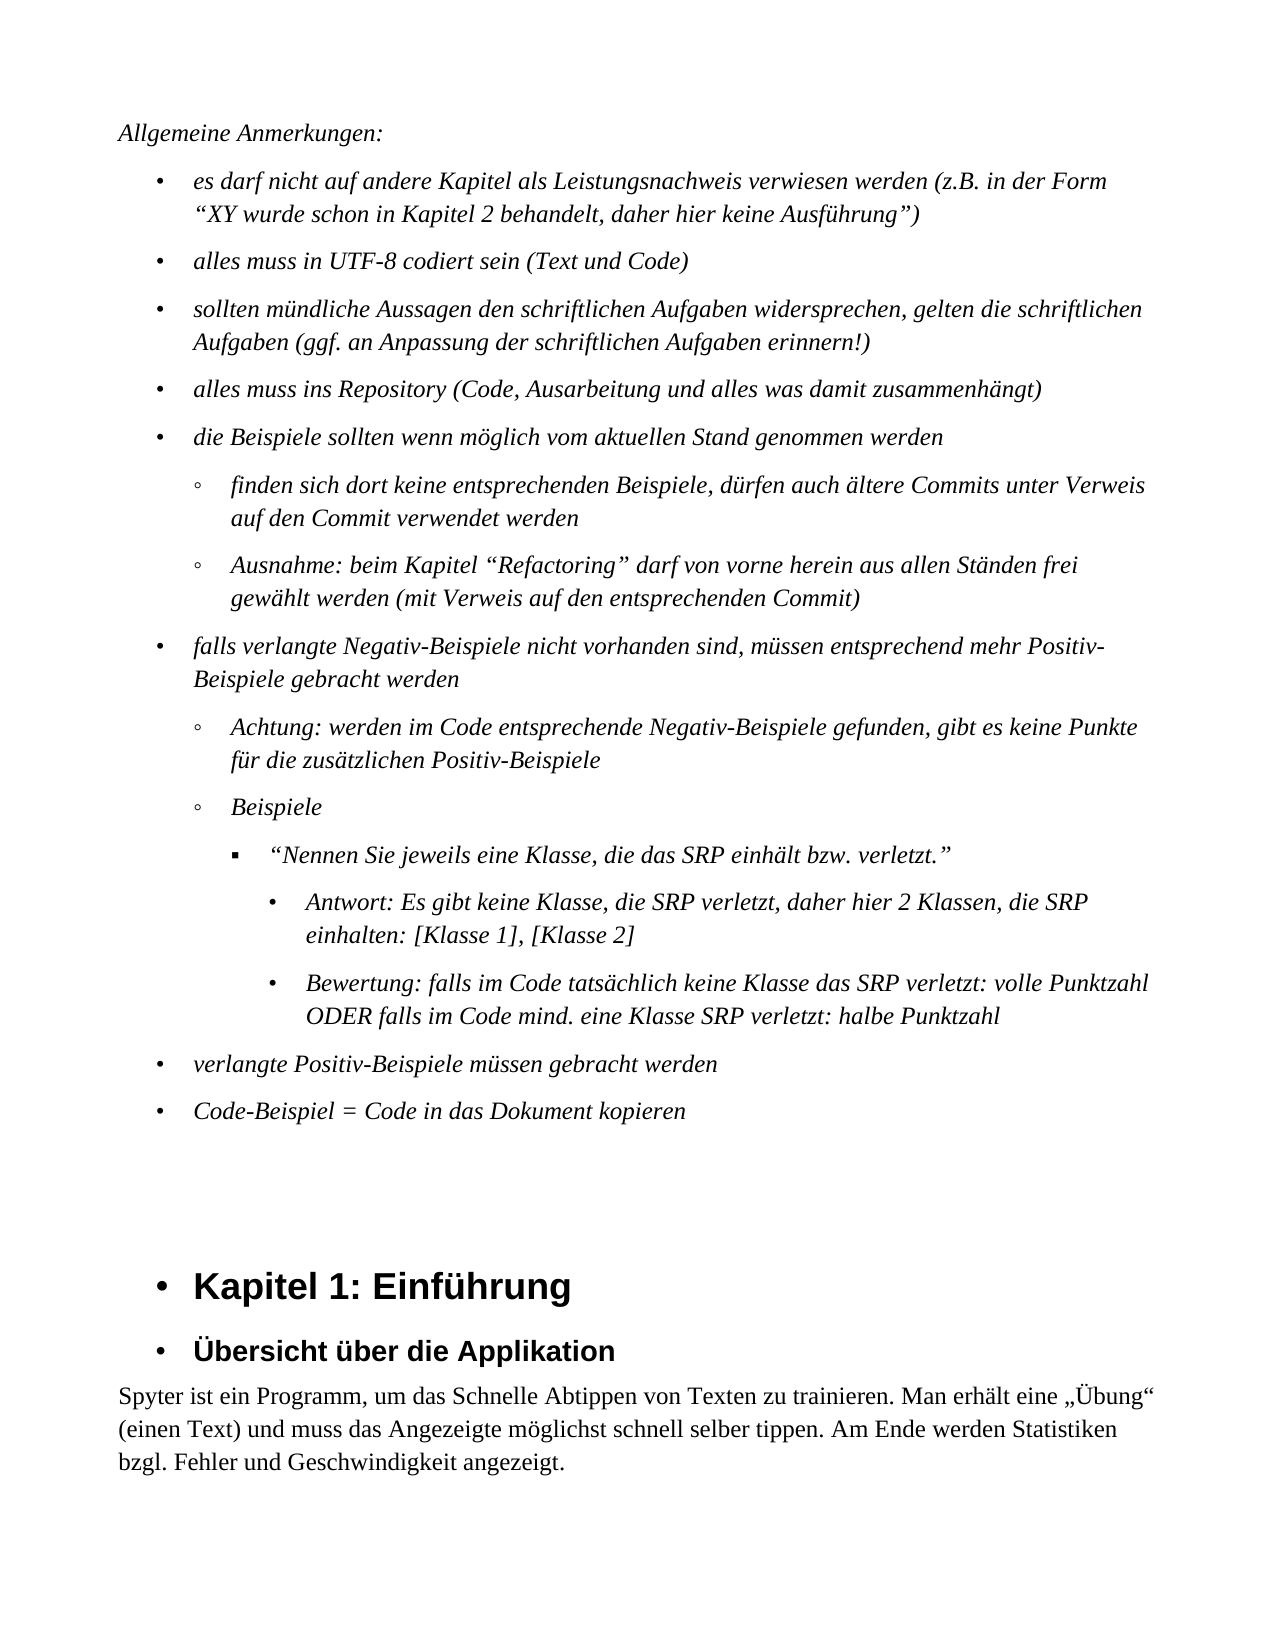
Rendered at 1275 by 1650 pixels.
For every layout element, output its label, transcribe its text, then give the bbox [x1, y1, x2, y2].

list verlangte Positiv-Beispiele müssen gebracht werden [156, 1049, 1157, 1077]
text Spyter ist ein Programm, um das Schnelle Abtippen von Texten zu trainieren. Man erhält eine „Übung“ (einen Text) und muss das Angezeigte möglichst schnell selber tippen. Am Ende werden Statistiken bzgl. Fehler und Geschwindigkeit angezeigt. [118, 1381, 1157, 1476]
subtitle Übersicht über die Applikation [156, 1334, 1157, 1368]
list Bewertung: falls im Code tatsächlich keine Klasse das SRP verletzt: volle Punktzahl ODER falls im Code mind. eine Klasse SRP verletzt: halbe Punktzahl [268, 968, 1157, 1030]
list Achtung: werden im Code entsprechende Negativ-Beispiele gefunden, gibt es keine Punkte für die zusätzlichen Positiv-Beispiele [193, 712, 1157, 773]
list es darf nicht auf andere Kapitel als Leistungsnachweis verwiesen werden (z.B. in der Form “XY wurde schon in Kapitel 2 behandelt, daher hier keine Ausführung”) [156, 166, 1157, 227]
list alles muss in UTF-8 codiert sein (Text und Code) [156, 246, 1157, 275]
list falls verlangte Negativ-Beispiele nicht vorhanden sind, müssen entsprechend mehr Positiv-Beispiele gebracht werden [156, 631, 1157, 693]
list die Beispiele sollten wenn möglich vom aktuellen Stand genommen werden [156, 422, 1157, 451]
list Code-Beispiel = Code in das Dokument kopieren [156, 1096, 1157, 1125]
list Antwort: Es gibt keine Klasse, die SRP verletzt, daher hier 2 Klassen, die SRP einhalten: [Klasse 1], [Klasse 2] [268, 887, 1157, 949]
text Allgemeine Anmerkungen: [118, 118, 1157, 147]
list sollten mündliche Aussagen den schriftlichen Aufgaben widersprechen, gelten die schriftlichen Aufgaben (ggf. an Anpassung der schriftlichen Aufgaben erinnern!) [156, 294, 1157, 356]
list alles muss ins Repository (Code, Ausarbeitung und alles was damit zusammenhängt) [156, 374, 1157, 403]
subtitle Kapitel 1: Einführung [156, 1264, 1157, 1307]
list “Nennen Sie jeweils eine Klasse, die das SRP einhält bzw. verletzt.” [231, 840, 1157, 869]
list Beispiele [193, 792, 1157, 821]
list Ausnahme: beim Kapitel “Refactoring” darf von vorne herein aus allen Ständen frei gewählt werden (mit Verweis auf den entsprechenden Commit) [193, 550, 1157, 612]
list finden sich dort keine entsprechenden Beispiele, dürfen auch ältere Commits unter Verweis auf den Commit verwendet werden [193, 470, 1157, 532]
